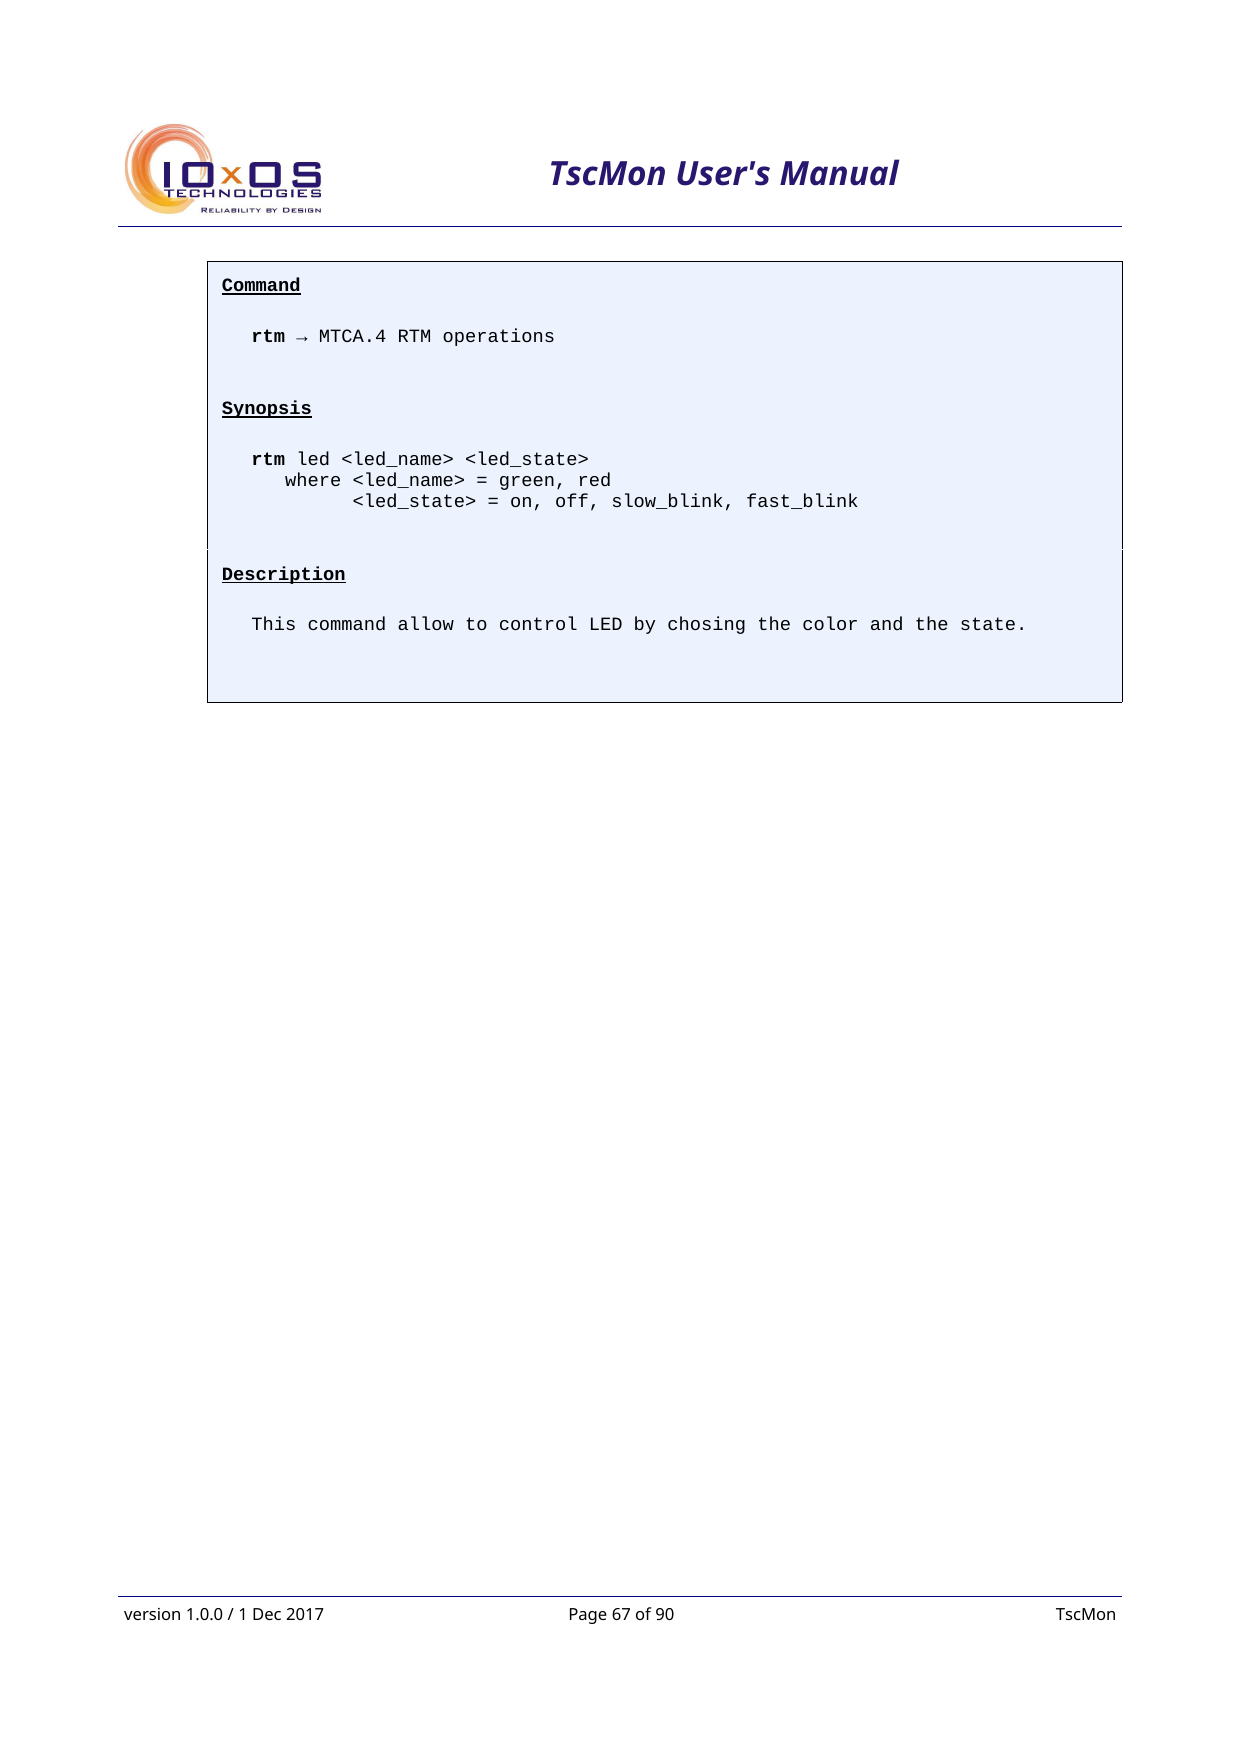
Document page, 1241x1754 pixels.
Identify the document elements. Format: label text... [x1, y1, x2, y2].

text <led_state> = on, off, slow_blink, fast_blink [208, 492, 1122, 513]
subtitle Description [208, 549, 1122, 600]
text rtm led <led_name> <led_state> [208, 435, 1122, 471]
subtitle Synopsis [208, 384, 1122, 435]
text Command [208, 262, 1122, 312]
text where <led_name> = green, red [208, 471, 1122, 492]
text This command allow to control LED by chosing the color and the state. [208, 600, 1122, 651]
text rtm → MTCA.4 RTM operations [208, 312, 1122, 348]
picture [123, 123, 323, 217]
